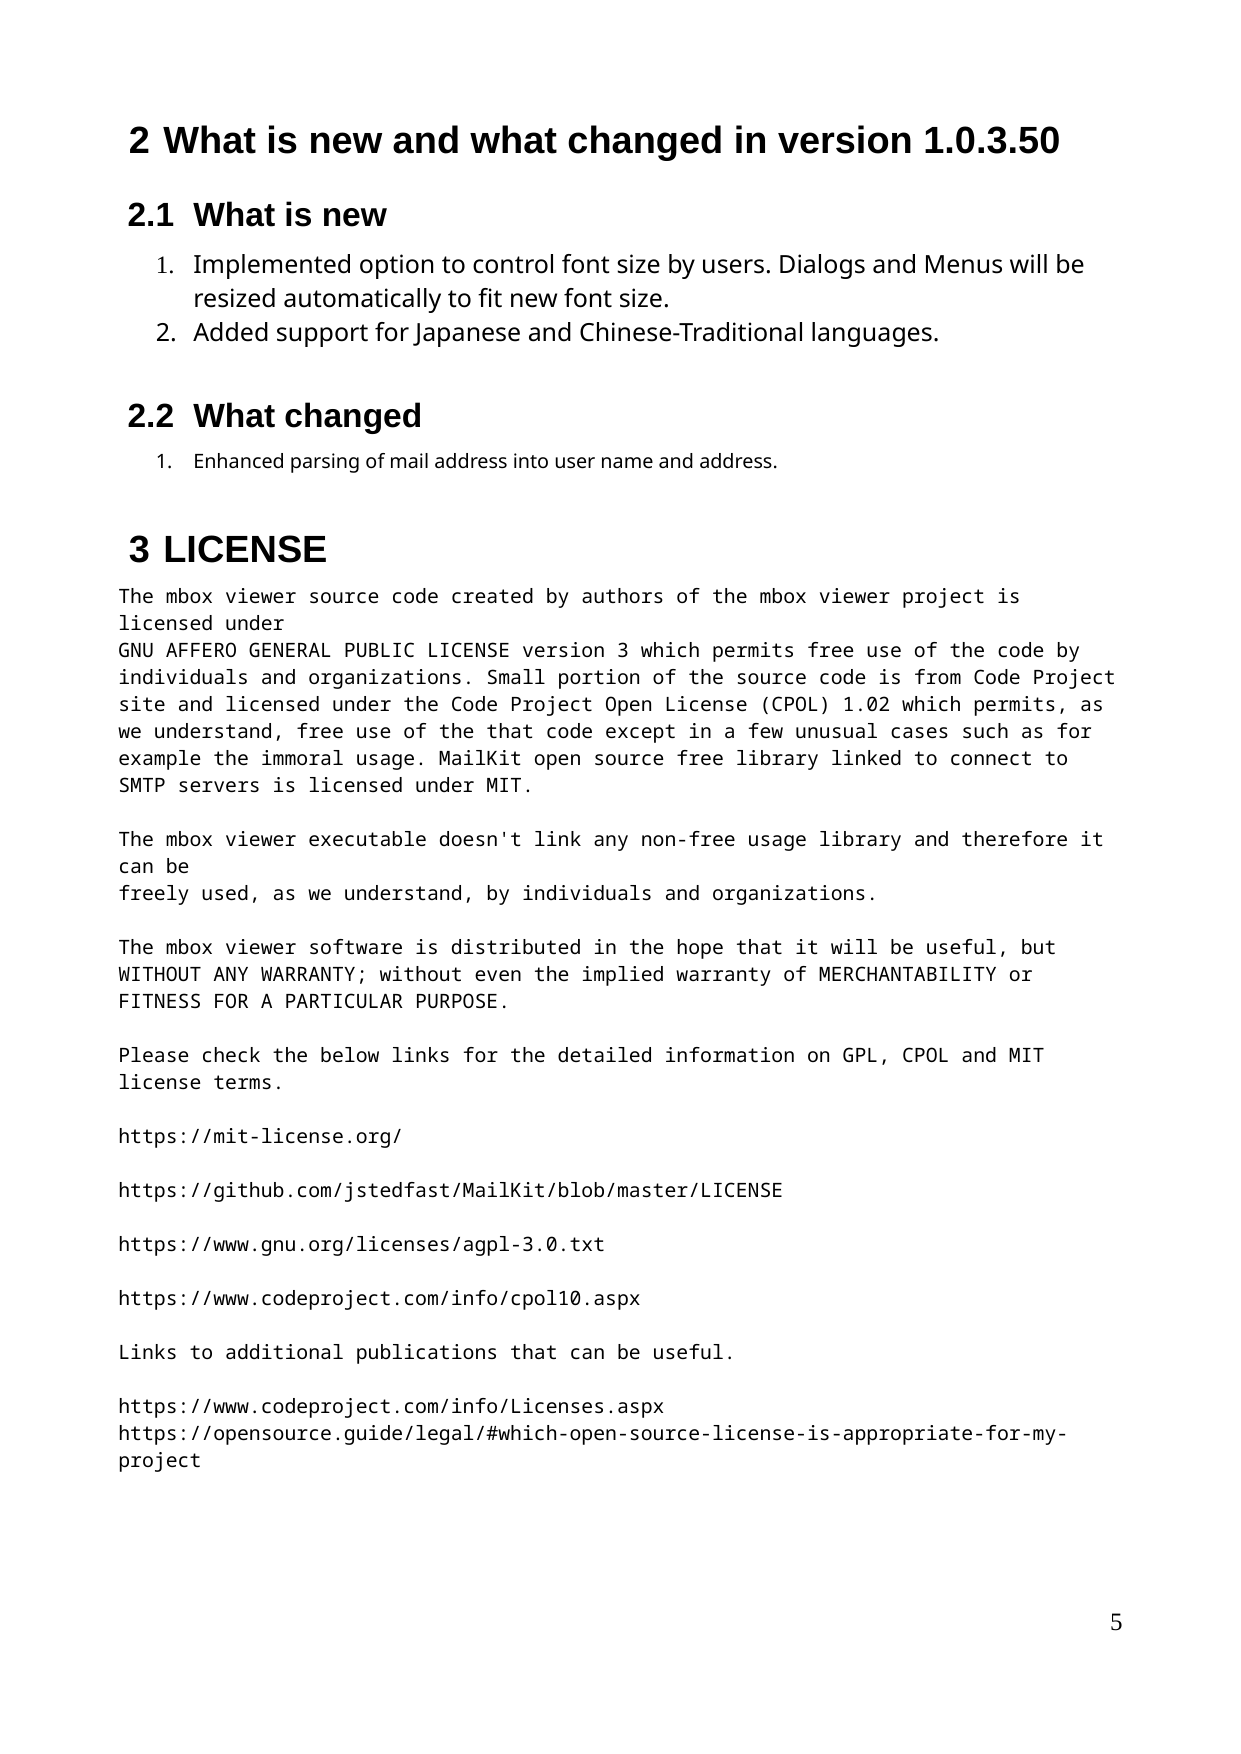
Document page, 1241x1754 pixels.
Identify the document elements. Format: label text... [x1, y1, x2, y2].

text The mbox viewer executable doesn't link any non-free usage library and therefore it can be [118, 825, 1122, 879]
subtitle What changed [118, 396, 1122, 435]
text The mbox viewer source code created by authors of the mbox viewer project is licensed under [118, 582, 1122, 636]
text Please check the below links for the detailed information on GPL, CPOL and MIT license terms. [118, 1041, 1122, 1095]
text https://www.gnu.org/licenses/agpl-3.0.txt [118, 1230, 1122, 1257]
subtitle What is new [118, 195, 1122, 234]
list Added support for Japanese and Chinese-Traditional languages. [156, 314, 1122, 348]
subtitle LICENSE [118, 526, 1122, 570]
text The mbox viewer software is distributed in the hope that it will be useful, but WITHOUT ANY WARRANTY; without even the implied warranty of MERCHANTABILITY or FITNESS FOR A PARTICULAR PURPOSE. [118, 933, 1122, 1014]
text https://www.codeproject.com/info/cpol10.aspx [118, 1284, 1122, 1311]
text https://mit-license.org/ [118, 1122, 1122, 1149]
list Enhanced parsing of mail address into user name and address. [156, 447, 1122, 474]
text freely used, as we understand, by individuals and organizations. [118, 879, 1122, 906]
text https://opensource.guide/legal/#which-open-source-license-is-appropriate-for-my-project [118, 1419, 1122, 1473]
text https://github.com/jstedfast/MailKit/blob/master/LICENSE [118, 1176, 1122, 1203]
text Links to additional publications that can be useful. [118, 1338, 1122, 1365]
subtitle What is new and what changed in version 1.0.3.50 [118, 118, 1122, 162]
text https://www.codeproject.com/info/Licenses.aspx [118, 1392, 1122, 1419]
text GNU AFFERO GENERAL PUBLIC LICENSE version 3 which permits free use of the code by individuals and organizations. Small portion of the source code is from Code Project site and licensed under the Code Project Open License (CPOL) 1.02 which permits, as we understand, free use of the that code except in a few unusual cases such as for example the immoral usage. MailKit open source free library linked to connect to SMTP servers is licensed under MIT. [118, 636, 1122, 798]
list Implemented option to control font size by users. Dialogs and Menus will be resized automatically to fit new font size. [156, 246, 1122, 314]
